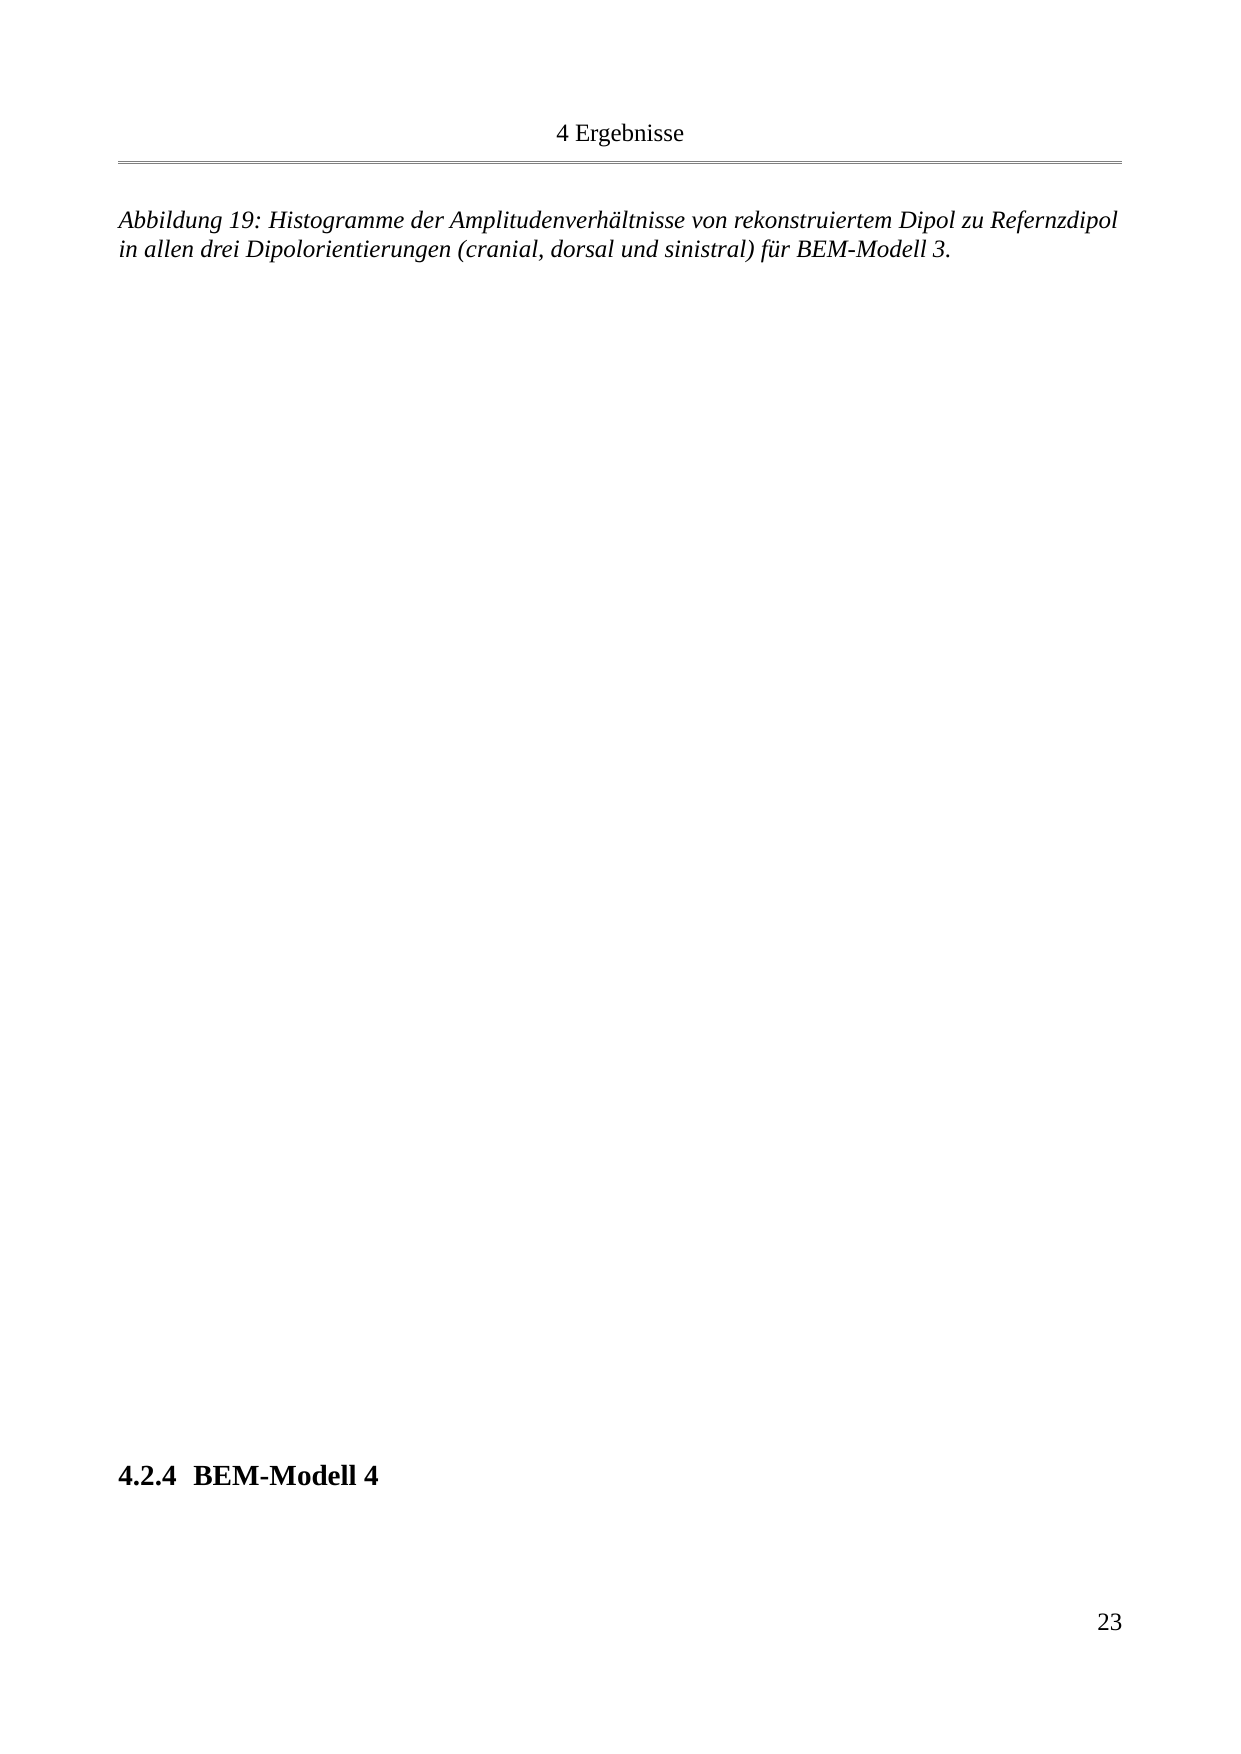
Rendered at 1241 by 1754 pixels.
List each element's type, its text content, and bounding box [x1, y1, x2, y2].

text Abbildung 19: Histogramme der Amplitudenverhältnisse von rekonstruiertem Dipol zu Refernzdipol in allen drei Dipolorientierungen (cranial, dorsal und sinistral) für BEM-Modell 3. [118, 206, 1122, 263]
subtitle BEM-Modell 4 [118, 1458, 1122, 1491]
